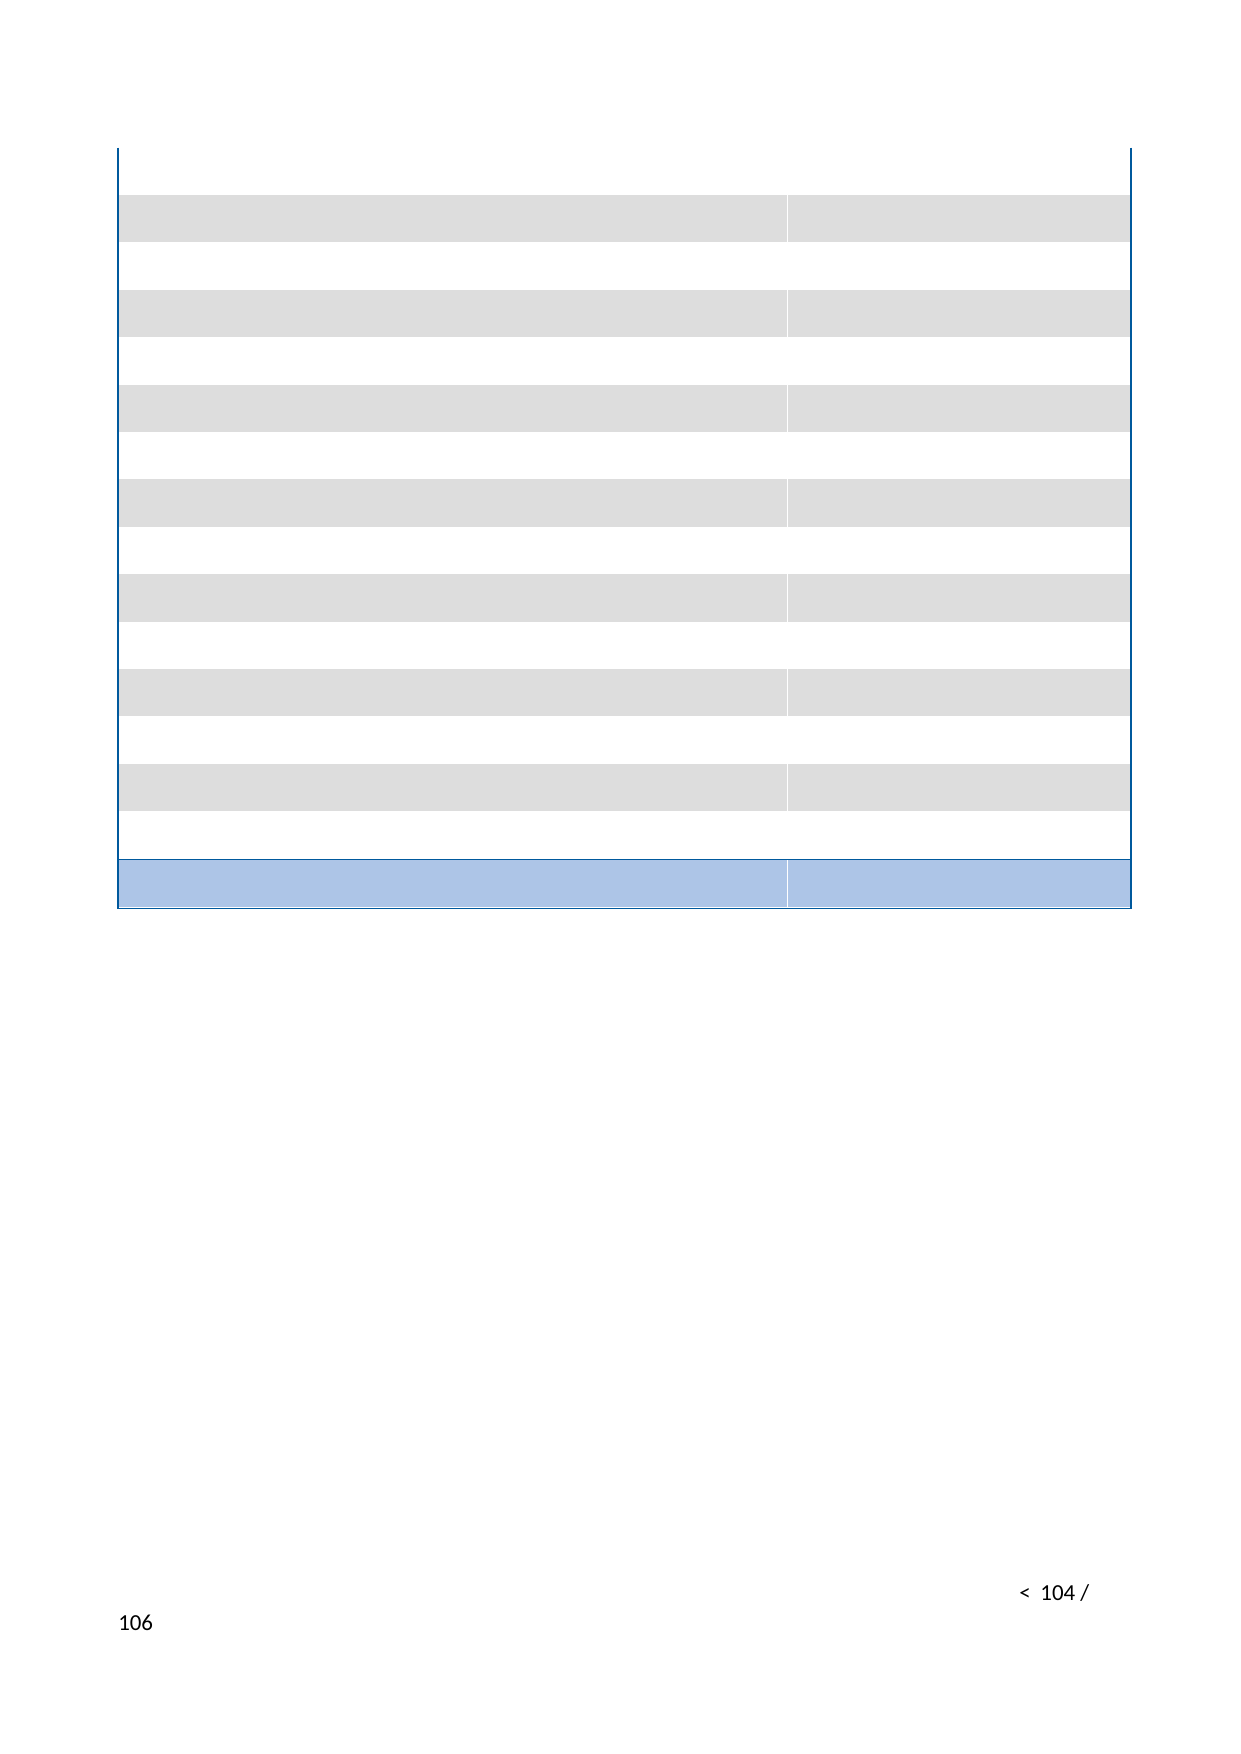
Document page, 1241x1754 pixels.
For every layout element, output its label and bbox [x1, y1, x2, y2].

table_cell [119, 527, 453, 574]
table_cell [788, 574, 1130, 622]
table_cell [119, 385, 453, 432]
table_cell [119, 860, 453, 907]
table_cell [119, 479, 453, 527]
table_cell [453, 148, 787, 195]
table_cell [119, 764, 453, 811]
table_cell [453, 716, 787, 764]
table_cell [788, 195, 1130, 242]
table_cell [119, 622, 453, 669]
table_cell [119, 243, 453, 290]
table_cell [453, 860, 787, 907]
table_cell [453, 811, 787, 858]
table_cell [788, 622, 1130, 669]
table_cell [453, 432, 787, 479]
table_cell [119, 811, 453, 858]
table_cell [119, 432, 453, 479]
table_cell [119, 148, 453, 195]
table_cell [453, 527, 787, 574]
table_cell [453, 669, 787, 716]
table_cell [453, 243, 787, 290]
table_cell [788, 337, 1130, 384]
table_cell [788, 716, 1130, 764]
table_cell [788, 148, 1130, 195]
table_cell [788, 432, 1130, 479]
table_cell [788, 243, 1130, 290]
table_cell [119, 195, 453, 242]
table_cell [453, 574, 787, 622]
table_cell [453, 385, 787, 432]
table_cell [788, 669, 1130, 716]
table_cell [453, 337, 787, 384]
table_cell [119, 669, 453, 716]
table_cell [119, 716, 453, 764]
table_cell [788, 860, 1130, 907]
table_cell [453, 479, 787, 527]
table_cell [119, 574, 453, 622]
table_cell [119, 337, 453, 384]
table_cell [788, 290, 1130, 337]
table_cell [453, 764, 787, 811]
table_cell [453, 195, 787, 242]
table_cell [453, 290, 787, 337]
table_cell [788, 527, 1130, 574]
table_cell [788, 479, 1130, 527]
table_cell [788, 385, 1130, 432]
table_cell [788, 764, 1130, 811]
table_cell [119, 290, 453, 337]
table_cell [788, 811, 1130, 858]
table_cell [453, 622, 787, 669]
